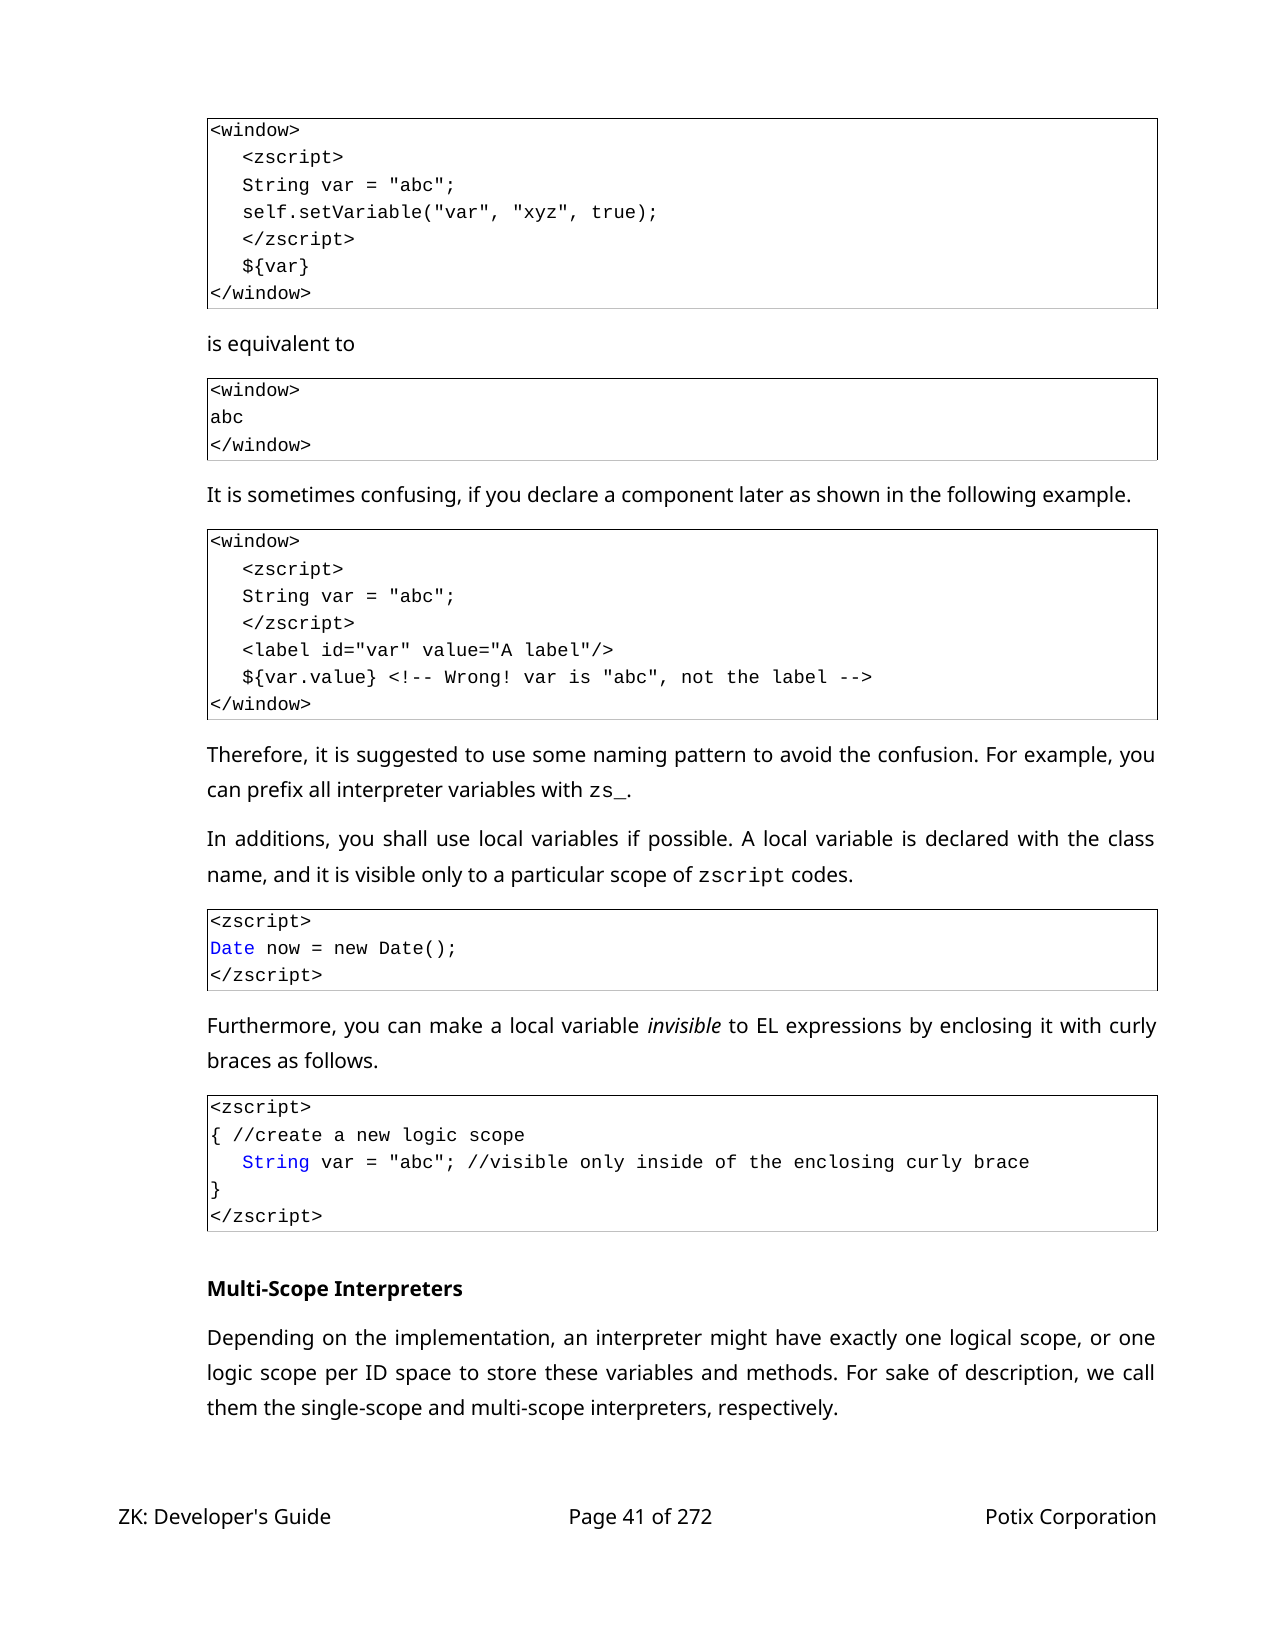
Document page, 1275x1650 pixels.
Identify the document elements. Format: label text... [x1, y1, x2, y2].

text In additions, you shall use local variables if possible. A local variable is declared with the class name, and it is visible only to a particular scope of zscript codes. [207, 824, 1157, 888]
subtitle Multi-Scope Interpreters [207, 1274, 1157, 1302]
text <zscript> [208, 145, 1157, 169]
text <window> [208, 119, 1157, 142]
text { //create a new logic scope [208, 1122, 1157, 1147]
text Furthermore, you can make a local variable invisible to EL expressions by enclosing it with curly braces as follows. [207, 1011, 1157, 1075]
text </window> [208, 281, 1157, 308]
text <window> [208, 379, 1157, 402]
text String var = "abc"; //visible only inside of the enclosing curly brace [208, 1150, 1157, 1174]
text Date now = new Date(); [208, 936, 1157, 960]
text Therefore, it is suggested to use some naming pattern to avoid the confusion. For example, you can prefix all interpreter variables with zs_. [207, 740, 1157, 804]
text String var = "abc"; [208, 583, 1157, 608]
text </zscript> [208, 227, 1157, 251]
text is equivalent to [207, 329, 1157, 357]
text <label id="var" value="A label"/> [208, 638, 1157, 662]
text <zscript> [208, 1096, 1157, 1119]
text } [208, 1177, 1157, 1201]
text String var = "abc"; [208, 172, 1157, 197]
text </window> [208, 432, 1157, 460]
text <zscript> [208, 910, 1157, 933]
text self.setVariable("var", "xyz", true); [208, 200, 1157, 224]
text Depending on the implementation, an interpreter might have exactly one logical scope, or one logic scope per ID space to store these variables and methods. For sake of description, we call them the single-scope and multi-scope interpreters, respectively. [207, 1323, 1157, 1421]
text </window> [208, 692, 1157, 719]
text ${var.value} <!-- Wrong! var is "abc", not the label --> [208, 665, 1157, 689]
text <zscript> [208, 556, 1157, 581]
text ${var} [208, 254, 1157, 278]
text </zscript> [208, 611, 1157, 635]
text abc [208, 405, 1157, 429]
text </zscript> [208, 963, 1157, 990]
text <window> [208, 530, 1157, 553]
text It is sometimes confusing, if you declare a component later as shown in the following example. [207, 480, 1157, 508]
text </zscript> [208, 1204, 1157, 1231]
